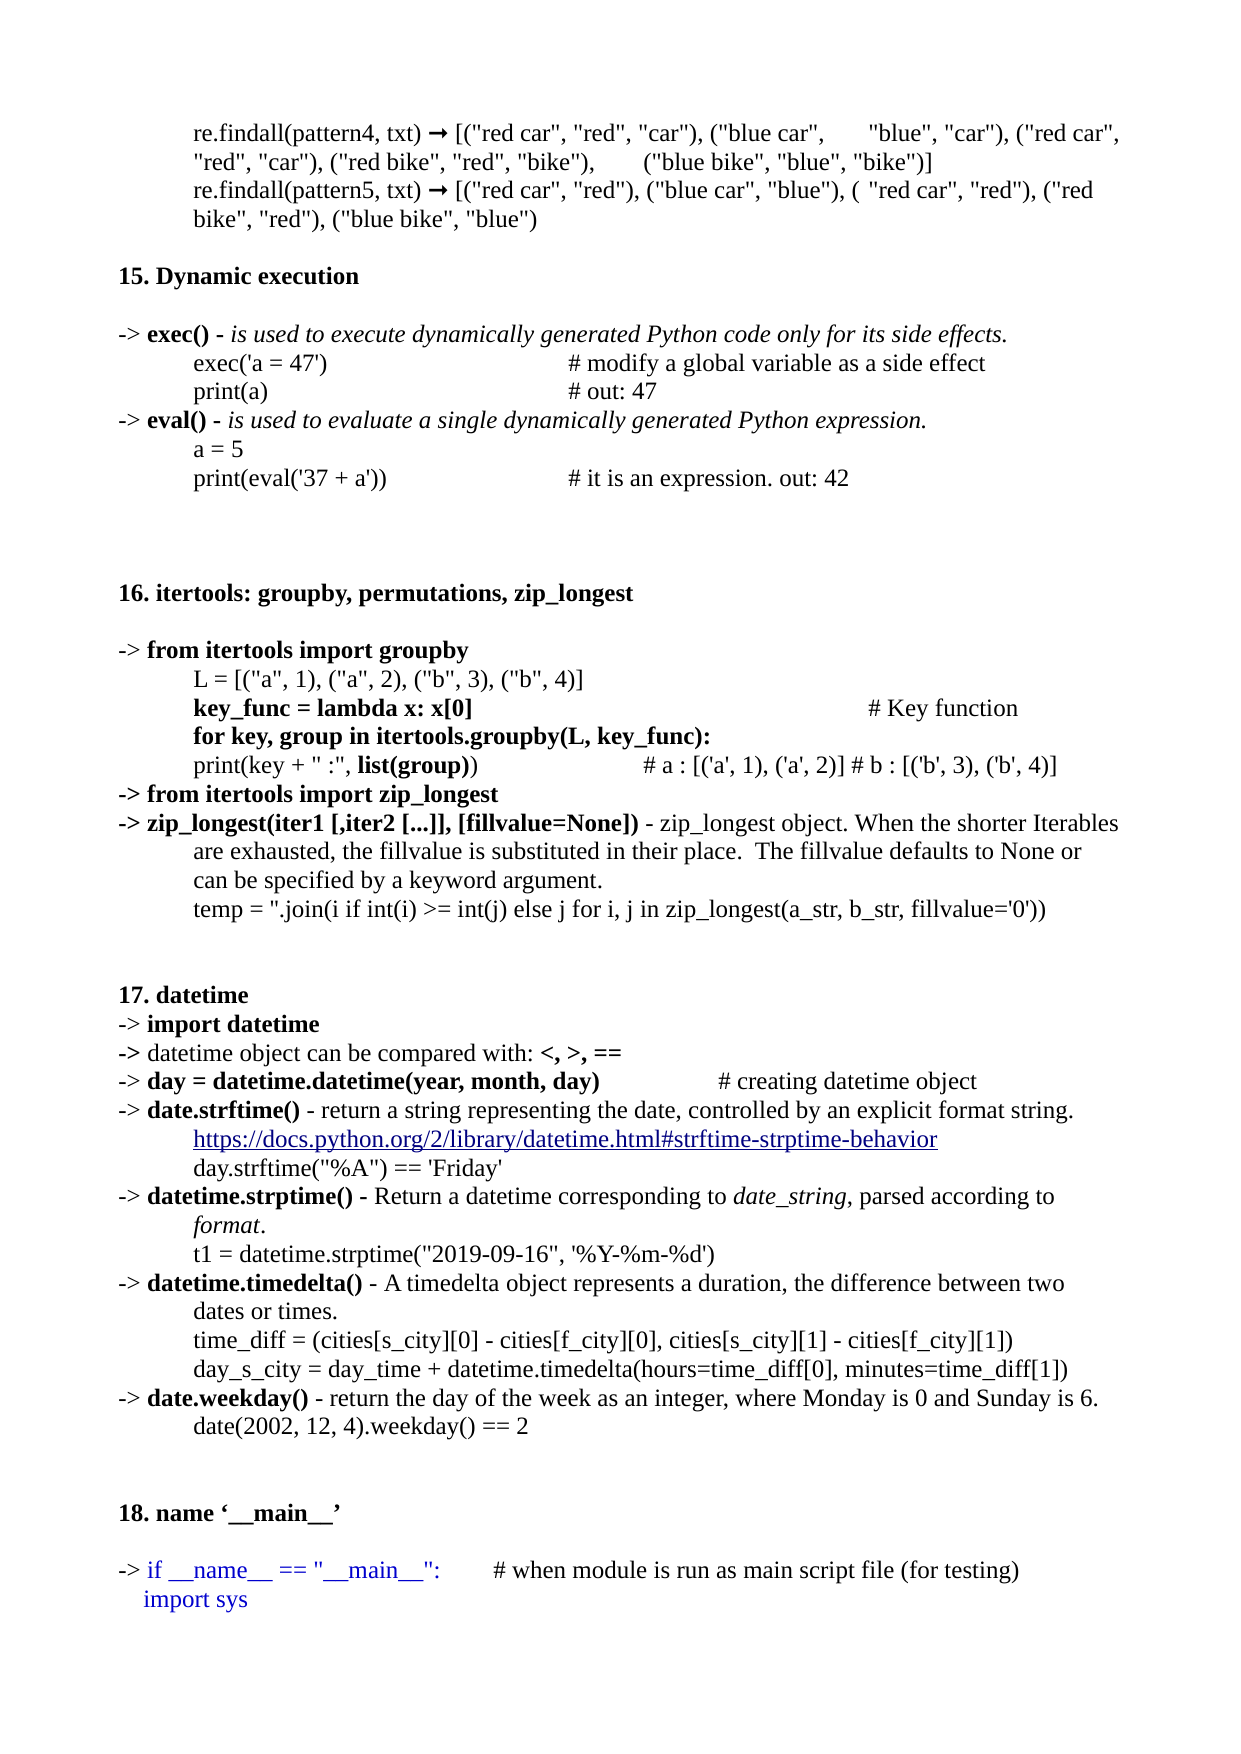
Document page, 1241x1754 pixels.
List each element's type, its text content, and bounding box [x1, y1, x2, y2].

text import sys [118, 1584, 1122, 1613]
text 18. name ‘__main__’ [118, 1498, 1122, 1526]
text time_diff = (cities[s_city][0] - cities[f_city][0], cities[s_city][1] - cities[f_city][1]) day_s_city = day_time + datetime.timedelta(hours=time_diff[0], minutes=time_diff[1]) [118, 1325, 1122, 1383]
text temp = ''.join(i if int(i) >= int(j) else j for i, j in zip_longest(a_str, b_str, fillvalue='0')) [118, 894, 1122, 923]
text -> from itertools import zip_longest [118, 779, 1122, 808]
text -> eval() - is used to evaluate a single dynamically generated Python expression. [118, 405, 1122, 434]
text 15. Dynamic execution [118, 261, 1122, 290]
text 16. itertools: groupby, permutations, zip_longest [118, 578, 1122, 606]
text -> exec() - is used to execute dynamically generated Python code only for its side effects. [118, 319, 1122, 348]
text -> day = datetime.datetime(year, month, day) # creating datetime object [118, 1066, 1122, 1095]
text -> zip_longest(iter1 [,iter2 [...]], [fillvalue=None]) - zip_longest object. When the shorter Iterables are exhausted, the fillvalue is substituted in their place. The fillvalue defaults to None or can be specified by a keyword argument. [118, 808, 1122, 894]
text -> if __name__ == "__main__": # when module is run as main script file (for testing) [118, 1555, 1122, 1584]
text exec('a = 47') # modify a global variable as a side effect print(a) # out: 47 [118, 348, 1122, 405]
text https://docs.python.org/2/library/datetime.html#strftime-strptime-behavior [118, 1124, 1122, 1153]
text re.findall(pattern5, txt) ➞ [("red car", "red"), ("blue car", "blue"), ( "red car", "red"), ("red bike", "red"), ("blue bike", "blue") [118, 176, 1122, 233]
text -> date.weekday() - return the day of the week as an integer, where Monday is 0 and Sunday is 6. [118, 1383, 1122, 1411]
text -> datetime.timedelta() - A timedelta object represents a duration, the difference between two dates or times. [118, 1268, 1122, 1325]
text a = 5 print(eval('37 + a')) # it is an expression. out: 42 [118, 434, 1122, 491]
text date(2002, 12, 4).weekday() == 2 [118, 1411, 1122, 1440]
text -> datetime.strptime() - Return a datetime corresponding to date_string, parsed according to format. [118, 1181, 1122, 1239]
text -> from itertools import groupby [118, 635, 1122, 664]
text L = [("a", 1), ("a", 2), ("b", 3), ("b", 4)] key_func = lambda x: x[0] # Key function for key, group in itertools.groupby(L, key_func): print(key + " :", list(group)) # a : [('a', 1), ('a', 2)] # b : [('b', 3), ('b', 4)] [118, 664, 1122, 779]
text day.strftime("%A") == 'Friday' [118, 1153, 1122, 1181]
text re.findall(pattern4, txt) ➞ [("red car", "red", "car"), ("blue car", "blue", "car"), ("red car", "red", "car"), ("red bike", "red", "bike"), ("blue bike", "blue", "bike")] [118, 118, 1122, 176]
text 17. datetime [118, 980, 1122, 1009]
text -> import datetime [118, 1009, 1122, 1038]
text t1 = datetime.strptime("2019-09-16", '%Y-%m-%d') [118, 1239, 1122, 1268]
text -> datetime object can be compared with: <, >, == [118, 1038, 1122, 1066]
text -> date.strftime() - return a string representing the date, controlled by an explicit format string. [118, 1095, 1122, 1124]
